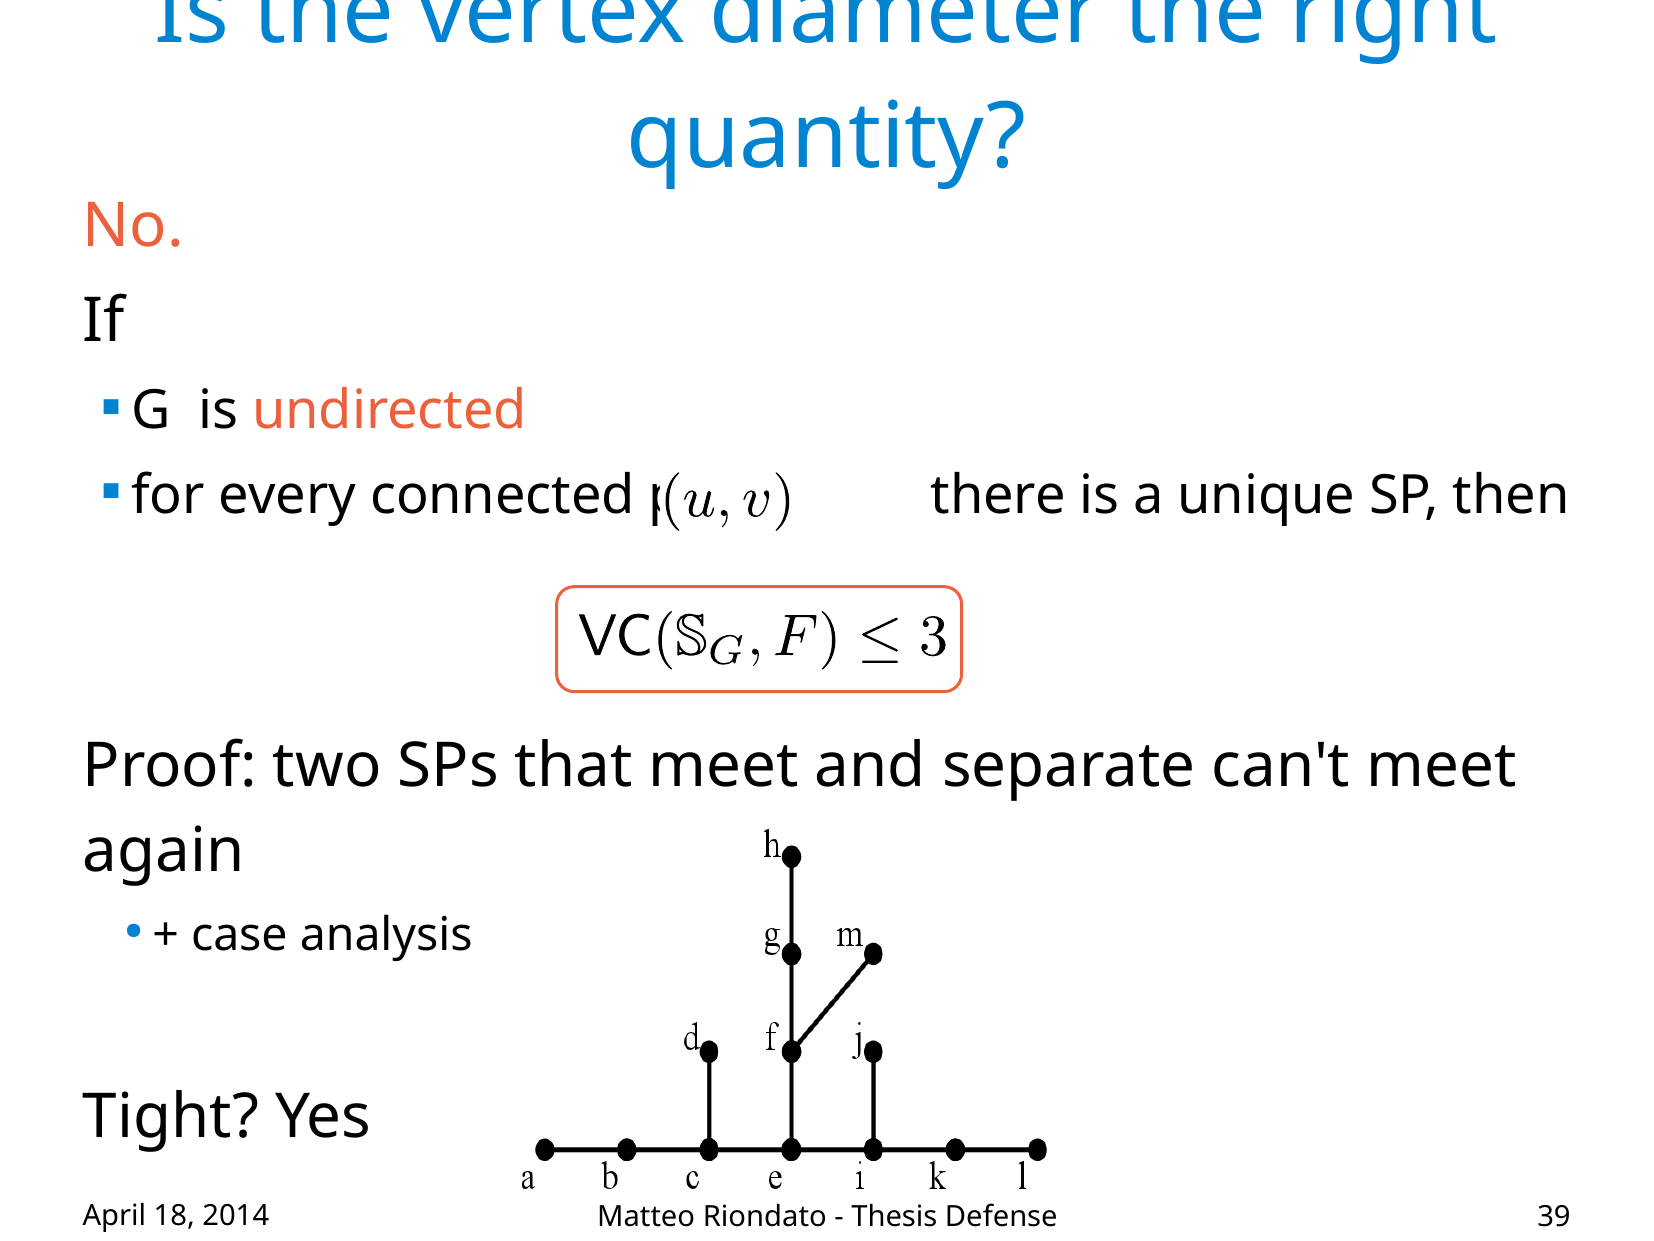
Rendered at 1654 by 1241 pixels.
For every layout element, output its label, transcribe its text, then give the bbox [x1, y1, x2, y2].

text_box [659, 472, 796, 531]
list No. If G is undirected for every connected pair there is a unique SP, then Proof: two SPs that meet and separate can't meet again + case analysis Tight? Yes [82, 180, 1571, 1186]
picture [517, 824, 1051, 1195]
text_box [577, 611, 949, 670]
title Is the vertex diameter the right quantity? [82, 0, 1571, 139]
